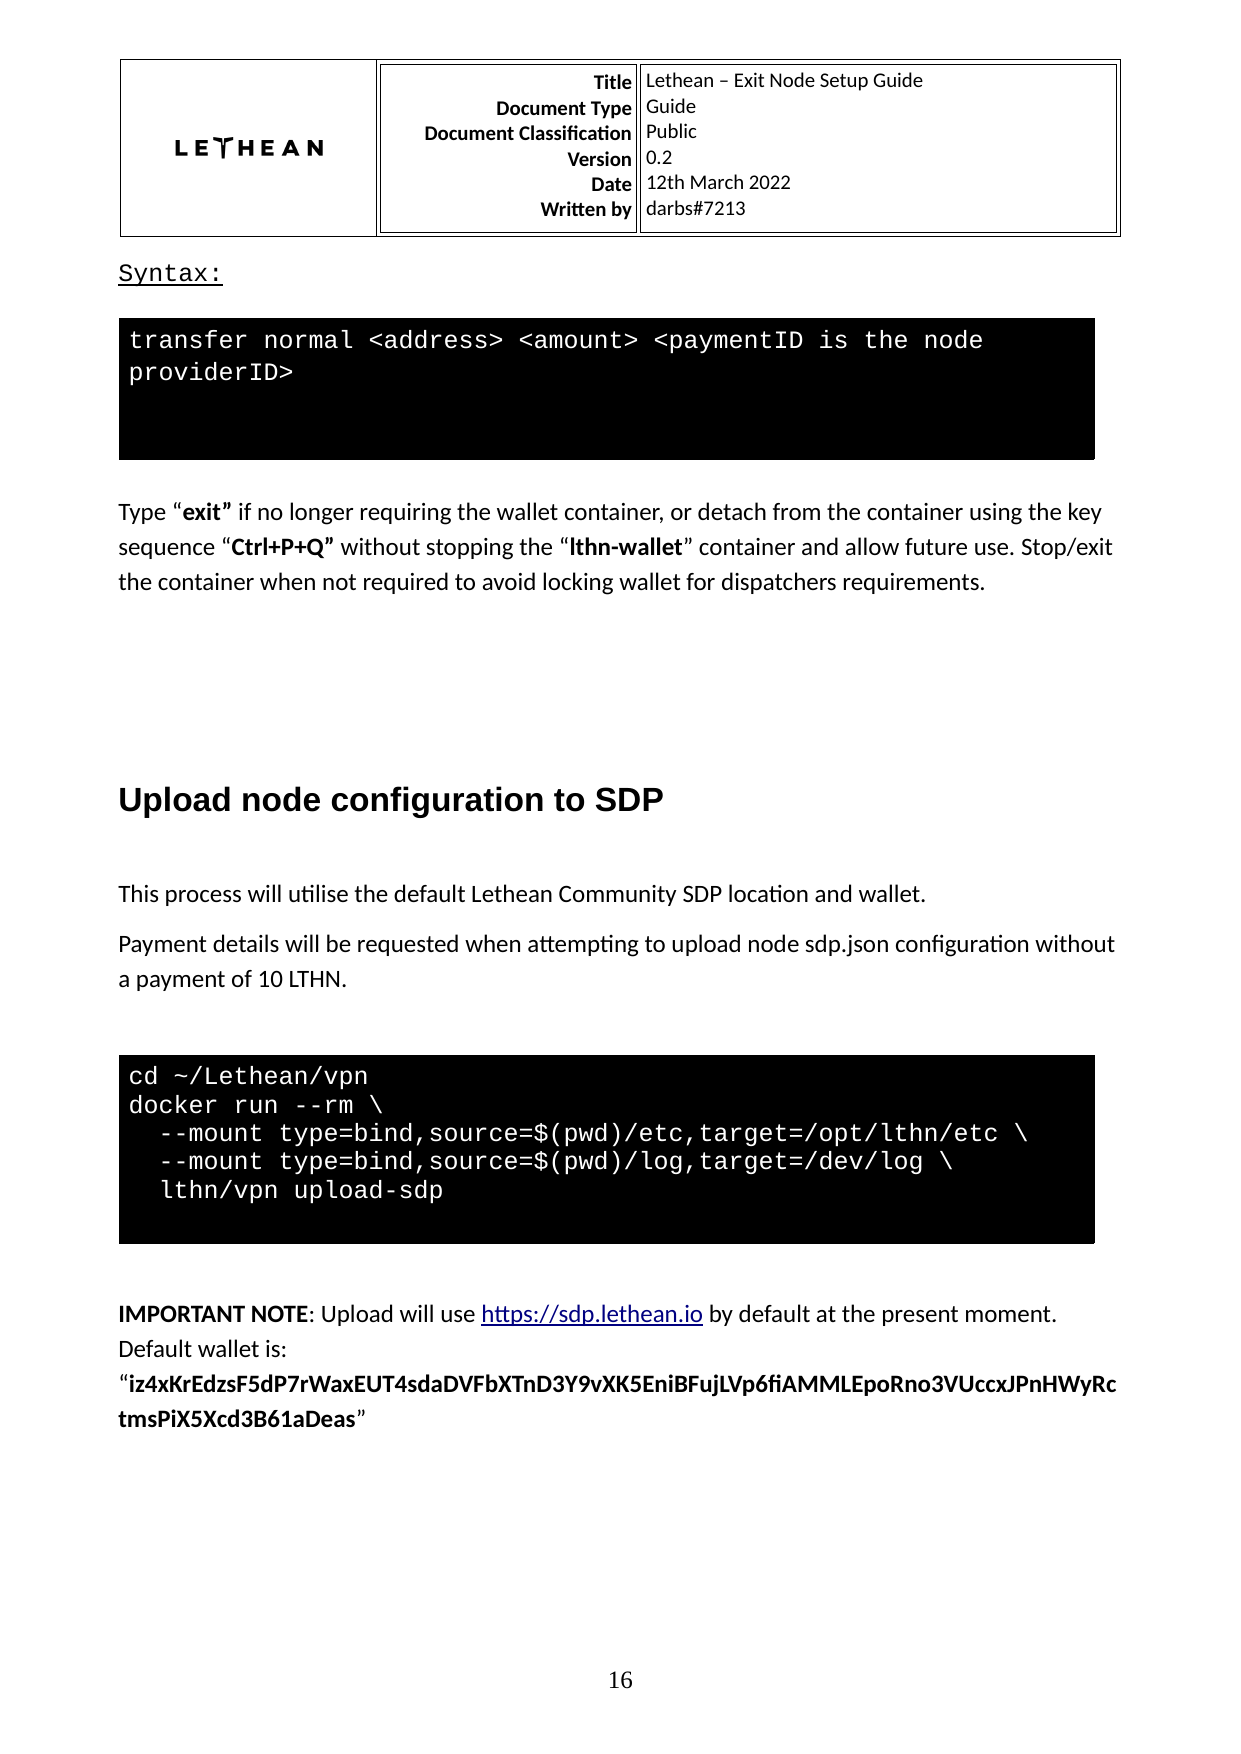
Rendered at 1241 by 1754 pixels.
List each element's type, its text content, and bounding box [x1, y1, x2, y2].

text --mount type=bind,source=$(pwd)/log,target=/dev/log \ [128, 1149, 1085, 1177]
text IMPORTANT NOTE: Upload will use https://sdp.lethean.io by default at the present moment. Default wallet is: “iz4xKrEdzsF5dP7rWaxEUT4sdaDVFbXTnD3Y9vXK5EniBFujLVp6fiAMMLEpoRno3VUccxJPnHWyRctmsPiX5Xcd3B61aDeas” [118, 1298, 1122, 1434]
picture [125, 62, 373, 234]
text Type “exit” if no longer requiring the wallet container, or detach from the container using the key sequence “Ctrl+P+Q” without stopping the “lthn-wallet” container and allow future use. Stop/exit the container when not required to avoid locking wallet for dispatchers requirements. [118, 496, 1122, 597]
text Syntax: [118, 261, 1122, 289]
text lthn/vpn upload-sdp [128, 1177, 1085, 1206]
text This process will utilise the default Lethean Community SDP location and wallet. [118, 878, 1122, 909]
text Payment details will be requested when attempting to upload node sdp.json configuration without a payment of 10 LTHN. [118, 928, 1122, 993]
text transfer normal <address> <amount> <paymentID is the node providerID> [128, 327, 1085, 388]
text docker run --rm \ [128, 1092, 1085, 1121]
text cd ~/Lethean/vpn [128, 1064, 1085, 1092]
text --mount type=bind,source=$(pwd)/etc,target=/opt/lthn/etc \ [128, 1121, 1085, 1149]
subtitle Upload node configuration to SDP [118, 780, 1122, 818]
